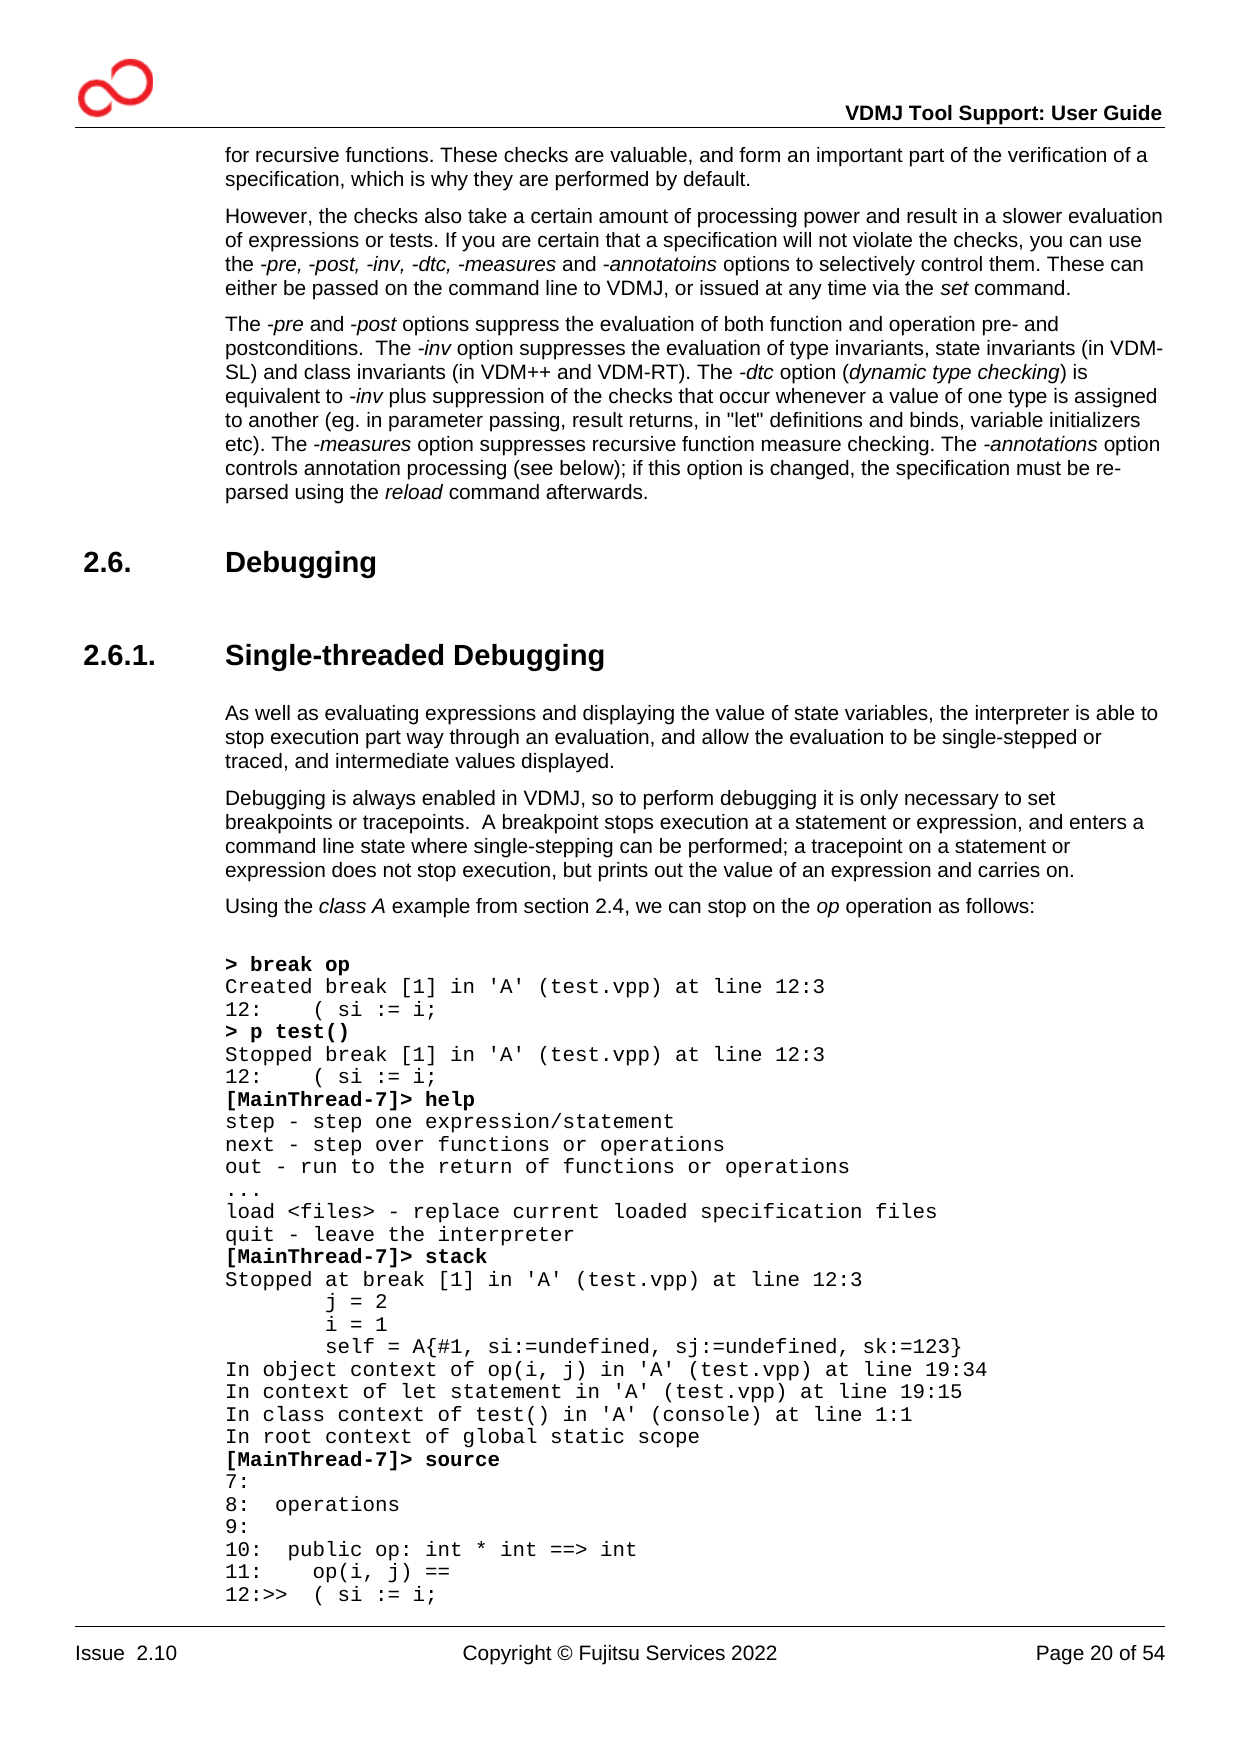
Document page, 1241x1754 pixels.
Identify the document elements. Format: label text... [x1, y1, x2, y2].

text 7: [225, 1471, 1165, 1493]
text 12: ( si := i; [225, 998, 1165, 1021]
text In root context of global static scope [225, 1426, 1165, 1448]
text step - step one expression/statement [225, 1111, 1165, 1133]
text [MainThread-7]> help [225, 1088, 1165, 1111]
text Stopped break [1] in 'A' (test.vpp) at line 12:3 [225, 1043, 1165, 1066]
picture [78, 52, 153, 127]
text In class context of test() in 'A' (console) at line 1:1 [225, 1403, 1165, 1426]
text Debugging is always enabled in VDMJ, so to perform debugging it is only necessary to set breakpoints or tracepoints. A breakpoint stops execution at a statement or expression, and enters a command line state where single-stepping can be performed; a tracepoint on a statement or expression does not stop execution, but prints out the value of an expression and carries on. [225, 786, 1165, 882]
text 12: ( si := i; [225, 1066, 1165, 1088]
text load <files> - replace current loaded specification files [225, 1201, 1165, 1223]
text 8: operations [225, 1493, 1165, 1516]
text for recursive functions. These checks are valuable, and form an important part of the verification of a specification, which is why they are performed by default. [225, 143, 1165, 191]
subtitle Single-threaded Debugging [75, 639, 1165, 672]
text In object context of op(i, j) in 'A' (test.vpp) at line 19:34 [225, 1358, 1165, 1381]
text i = 1 [225, 1313, 1165, 1336]
text > break op [225, 953, 1165, 976]
text As well as evaluating expressions and displaying the value of state variables, the interpreter is able to stop execution part way through an evaluation, and allow the evaluation to be single-stepped or traced, and intermediate values displayed. [225, 702, 1165, 773]
text 11: op(i, j) == [225, 1561, 1165, 1583]
text [MainThread-7]> source [225, 1448, 1165, 1471]
text In context of let statement in 'A' (test.vpp) at line 19:15 [225, 1381, 1165, 1403]
text out - run to the return of functions or operations [225, 1156, 1165, 1178]
text self = A{#1, si:=undefined, sj:=undefined, sk:=123} [225, 1336, 1165, 1358]
text j = 2 [225, 1291, 1165, 1313]
text Created break [1] in 'A' (test.vpp) at line 12:3 [225, 976, 1165, 998]
text 9: [225, 1516, 1165, 1538]
text next - step over functions or operations [225, 1133, 1165, 1156]
text [MainThread-7]> stack [225, 1246, 1165, 1268]
text Stopped at break [1] in 'A' (test.vpp) at line 12:3 [225, 1268, 1165, 1291]
text However, the checks also take a certain amount of processing power and result in a slower evaluation of expressions or tests. If you are certain that a specification will not violate the checks, you can use the -pre, -post, -inv, -dtc, -measures and -annotatoins options to selectively control them. These can either be passed on the command line to VDMJ, or issued at any time via the set command. [225, 204, 1165, 300]
text 10: public op: int * int ==> int [225, 1538, 1165, 1561]
text quit - leave the interpreter [225, 1223, 1165, 1246]
text 12:>> ( si := i; [225, 1583, 1165, 1606]
text ... [225, 1178, 1165, 1201]
text > p test() [225, 1021, 1165, 1043]
text The -pre and -post options suppress the evaluation of both function and operation pre- and postconditions. The -inv option suppresses the evaluation of type invariants, state invariants (in VDM-SL) and class invariants (in VDM++ and VDM-RT). The -dtc option (dynamic type checking) is equivalent to -inv plus suppression of the checks that occur whenever a value of one type is assigned to another (eg. in parameter passing, result returns, in "let" definitions and binds, variable initializers etc). The -measures option suppresses recursive function measure checking. The -annotations option controls annotation processing (see below); if this option is changed, the specification must be re-parsed using the reload command afterwards. [225, 312, 1165, 504]
subtitle Debugging [75, 546, 1165, 579]
text Using the class A example from section 2.4, we can stop on the op operation as follows: [225, 894, 1165, 918]
